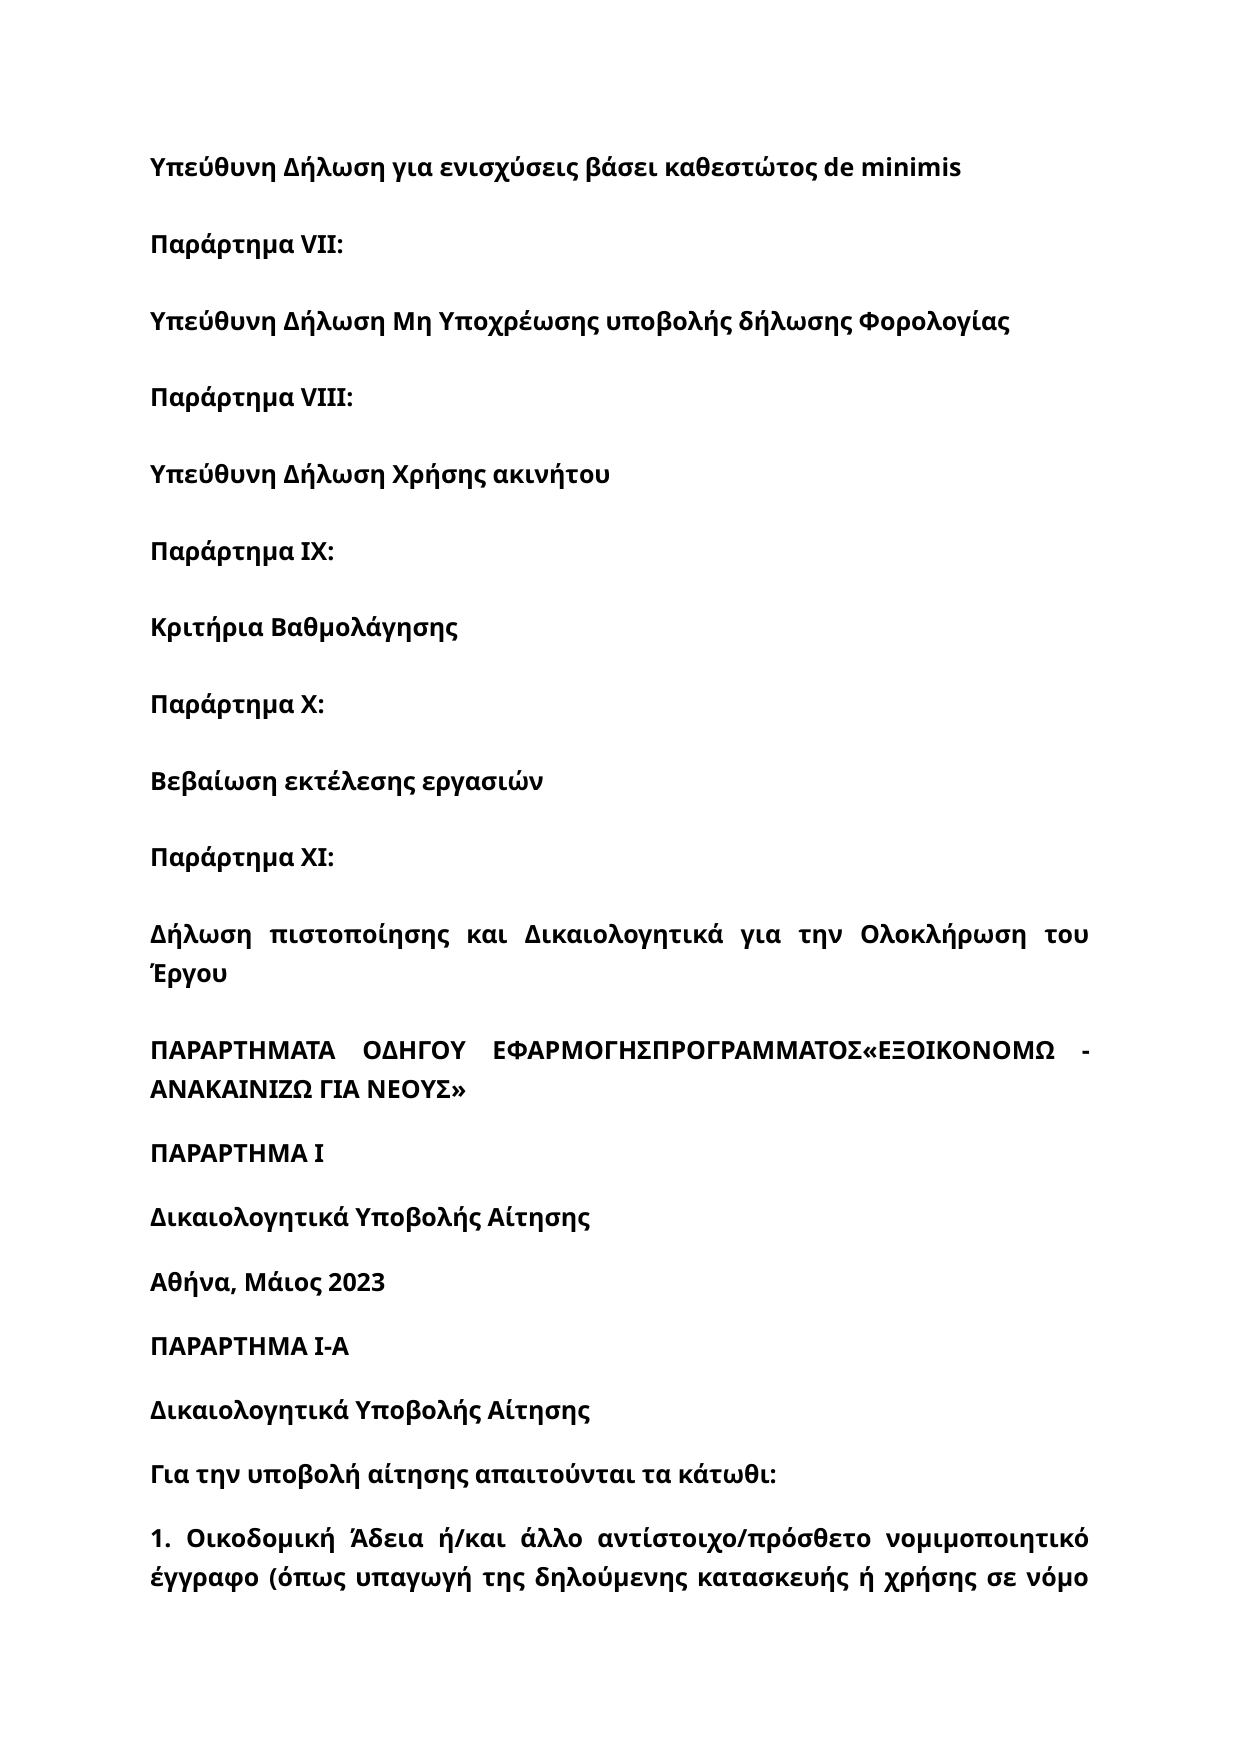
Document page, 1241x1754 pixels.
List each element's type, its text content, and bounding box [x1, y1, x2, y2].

title Κριτήρια Βαθμολάγησης [150, 610, 1090, 644]
text Δικαιολογητικά Υποβολής Αίτησης [150, 1200, 1090, 1234]
title Δήλωση πιστοποίησης και Δικαιολογητικά για την Ολοκλήρωση του Έργου [150, 917, 1090, 990]
text Για την υποβολή αίτησης απαιτούνται τα κάτωθι: [150, 1457, 1090, 1491]
text Αθήνα, Μάιος 2023 [150, 1264, 1090, 1298]
title Βεβαίωση εκτέλεσης εργασιών [150, 763, 1090, 797]
title Υπεύθυνη Δήλωση για ενισχύσεις βάσει καθεστώτος de minimis [150, 150, 1090, 184]
title Παράρτημα VIII: [150, 380, 1090, 414]
text ΠΑΡΑΡΤΗΜΑΤΑ ΟΔΗΓΟΥ ΕΦΑΡΜΟΓΗΣΠΡΟΓΡΑΜΜΑΤΟΣ«ΕΞΟΙΚΟΝΟΜΩ - ΑΝΑΚΑΙΝΙΖΩ ΓΙΑ ΝΕΟΥΣ» [150, 1032, 1090, 1106]
title Υπεύθυνη Δήλωση Χρήσης ακινήτου [150, 457, 1090, 491]
title Παράρτημα IX: [150, 533, 1090, 567]
title Υπεύθυνη Δήλωση Μη Υποχρέωσης υποβολής δήλωσης Φορολογίας [150, 303, 1090, 337]
text ΠΑΡΑΡΤΗΜΑ Ι-Α [150, 1328, 1090, 1362]
title Παράρτημα VII: [150, 227, 1090, 261]
title Παράρτημα X: [150, 687, 1090, 721]
text ΠΑΡΑΡΤΗΜΑ I [150, 1136, 1090, 1170]
text 1. Οικοδομική Άδεια ή/και άλλο αντίστοιχο/πρόσθετο νομιμοποιητικό έγγραφο (όπως υπαγωγή της δηλούμενης κατασκευής ή χρήσης σε νόμο [150, 1521, 1090, 1594]
title Παράρτημα XI: [150, 840, 1090, 874]
text Δικαιολογητικά Υποβολής Αίτησης [150, 1392, 1090, 1427]
